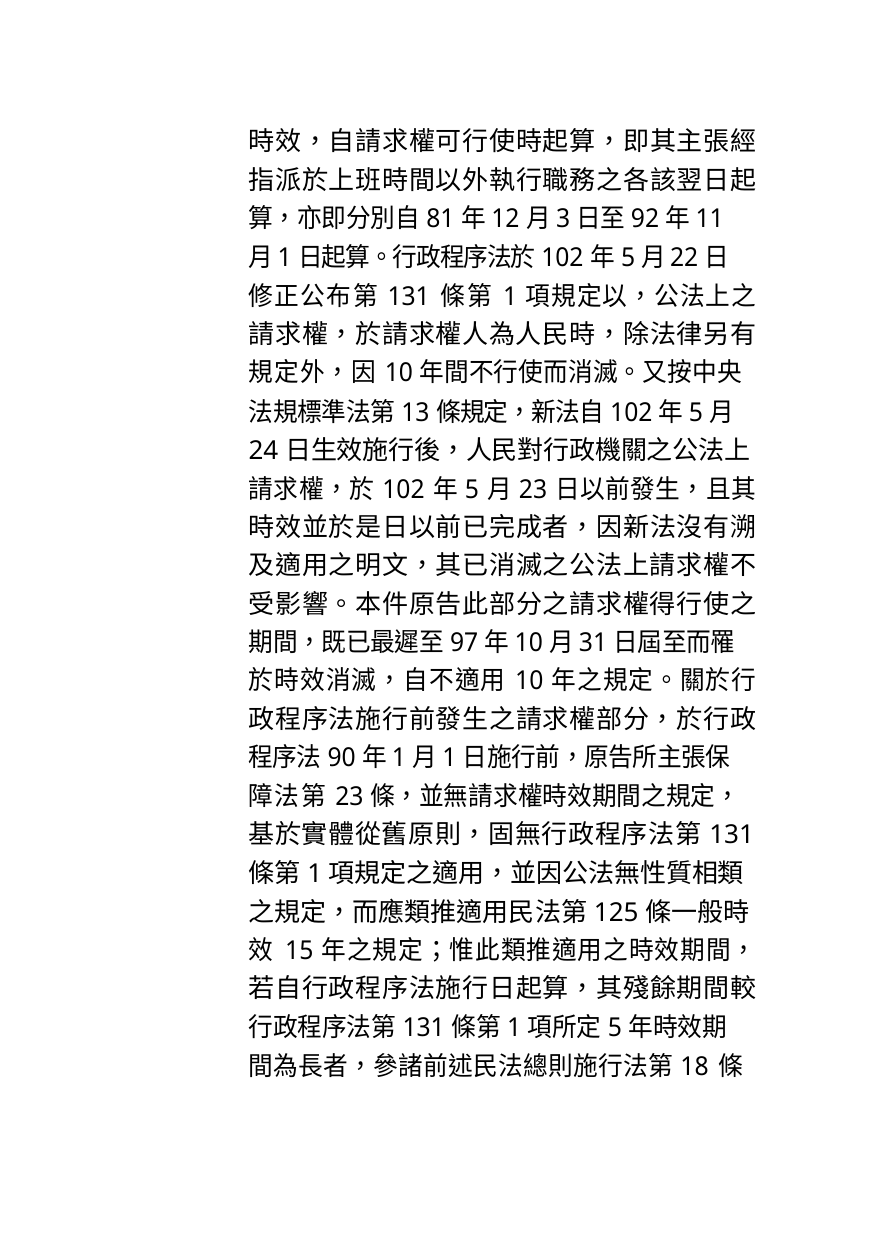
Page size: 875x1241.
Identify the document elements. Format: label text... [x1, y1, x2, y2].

text 效 15 年之規定；惟此類推適用之時效期間， 若自行政程序法施行日起算，其殘餘期間較行政程序法第 131 條第 1 項所定 5 年時效期 [248, 932, 757, 1044]
text 於時效消滅，自不適用 10 年之規定。關於行政程序法施行前發生之請求權部分，於行政程序法 90 年 1 月 1 日施行前，原告所主張保 [248, 662, 757, 774]
text 時效，自請求權可行使時起算，即其主張經指派於上班時間以外執行職務之各該翌日起算，亦即分別自 81 年 12 月 3 日至 92 年 11 [248, 123, 757, 235]
text 障法第 23 條，並無請求權時效期間之規定， [248, 777, 793, 813]
text 修正公布第 131 條第 1 項規定以，公法上之請求權，於請求權人為人民時，除法律另有規定外，因 10 年間不行使而消滅。又按中央 [248, 277, 757, 389]
text 基於實體從舊原則，固無行政程序法第 131 [248, 816, 793, 851]
text 之規定，而應類推適用民法第 125 條一般時 [248, 893, 793, 929]
text 法規標準法第 13 條規定，新法自 102 年 5 月 [248, 392, 793, 428]
text 月 1 日起算。行政程序法於 102 年 5 月 22 日 [248, 238, 793, 274]
text 條第 1 項規定之適用，並因公法無性質相類 [248, 854, 793, 890]
text 間為長者，參諸前述民法總則施行法第 18 條 [248, 1047, 793, 1083]
text 請求權，於 102 年 5 月 23 日以前發生，且其時效並於是日以前已完成者，因新法沒有溯及適用之明文，其已消滅之公法上請求權不受影響。本件原告此部分之請求權得行使之期間，既已最遲至 97 年 10 月 31 日屆至而罹 [248, 470, 757, 659]
text 24 日生效施行後，人民對行政機關之公法上 [248, 432, 793, 467]
